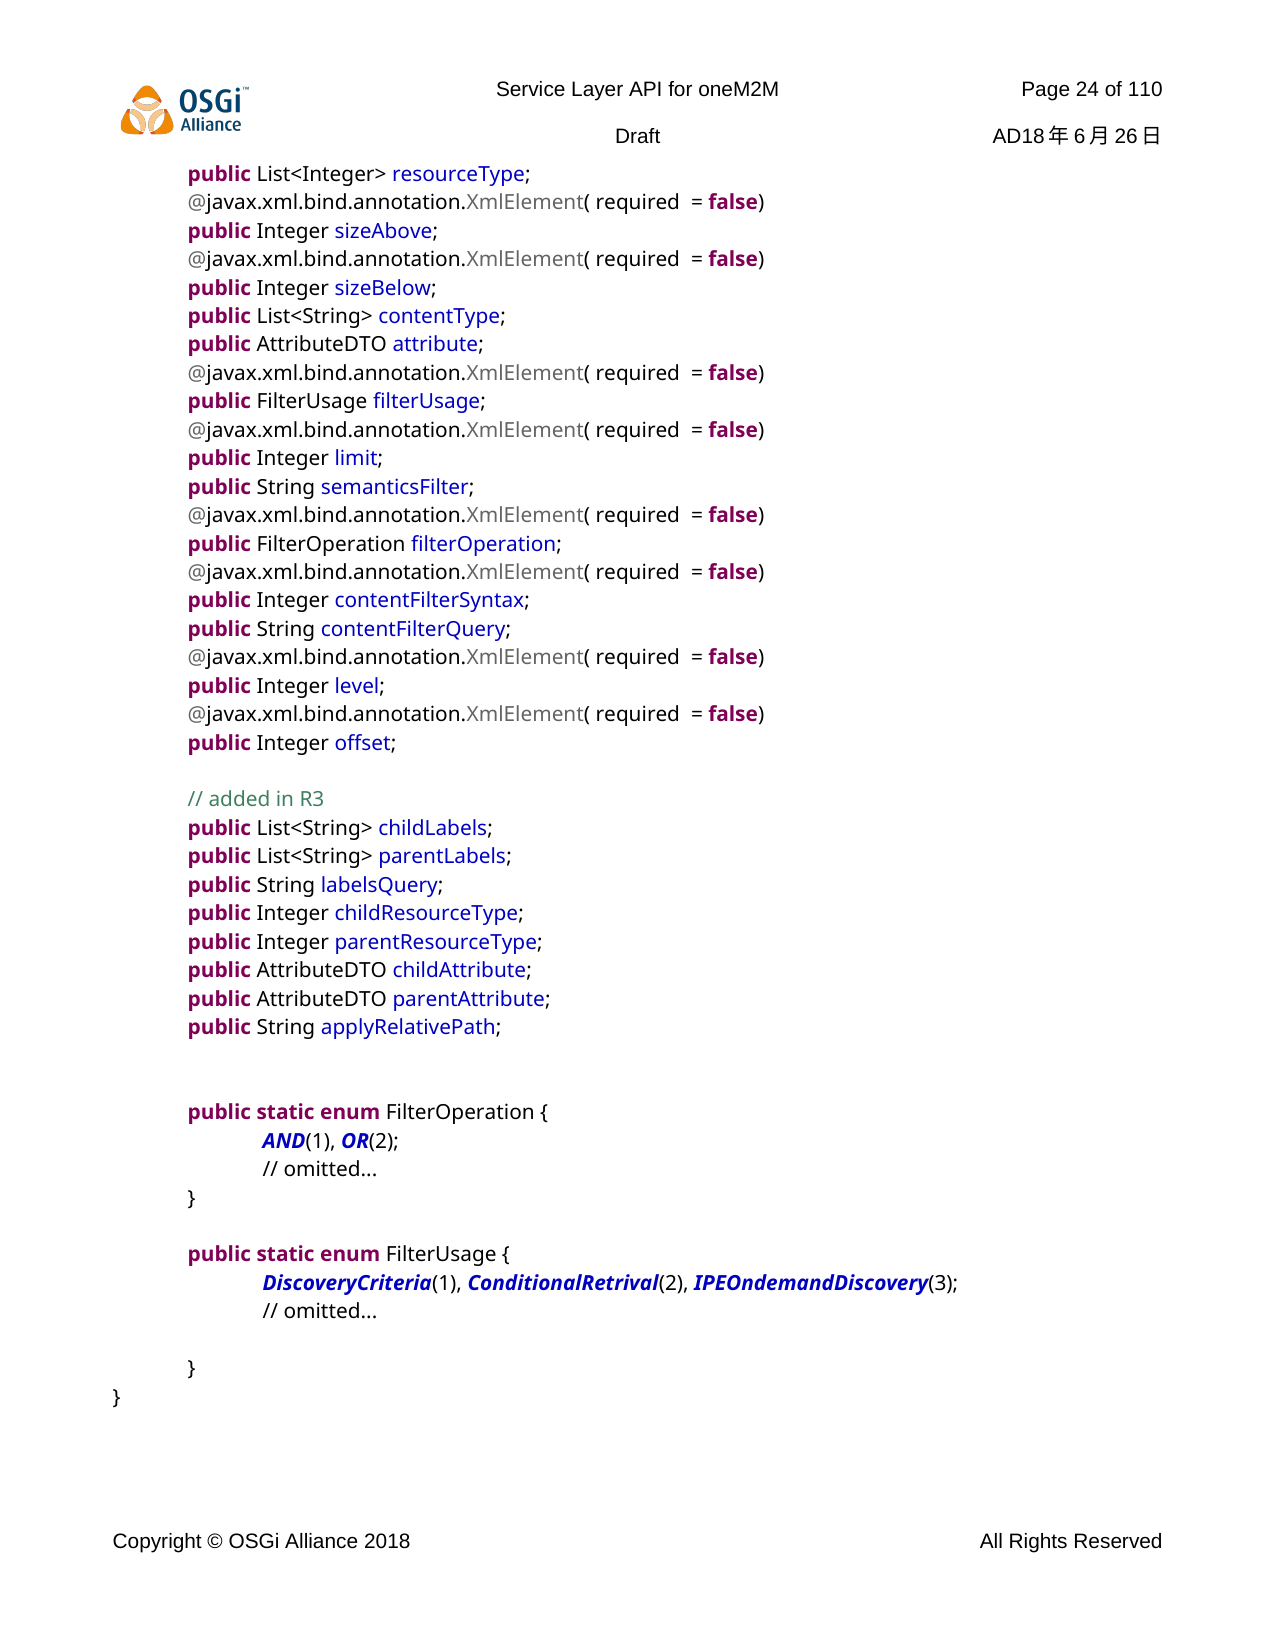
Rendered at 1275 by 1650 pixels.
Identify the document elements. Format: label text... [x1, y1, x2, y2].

text public FilterUsage filterUsage; [112, 386, 1162, 415]
text // omitted... [112, 1154, 1162, 1183]
text public Integer parentResourceType; [112, 927, 1162, 955]
text public List<String> parentLabels; [112, 841, 1162, 870]
text } [112, 1382, 1162, 1410]
text public String semanticsFilter; [112, 472, 1162, 500]
text public Integer offset; [112, 728, 1162, 756]
text public String applyRelativePath; [112, 1012, 1162, 1041]
text public Integer childResourceType; [112, 898, 1162, 927]
text @javax.xml.bind.annotation.XmlElement( required = false) [112, 187, 1162, 216]
text @javax.xml.bind.annotation.XmlElement( required = false) [112, 358, 1162, 386]
text public Integer level; [112, 671, 1162, 699]
text public Integer contentFilterSyntax; [112, 586, 1162, 614]
picture [113, 78, 257, 142]
text public AttributeDTO attribute; [112, 329, 1162, 358]
text // added in R3 [112, 784, 1162, 813]
text @javax.xml.bind.annotation.XmlElement( required = false) [112, 415, 1162, 443]
text public Integer limit; [112, 443, 1162, 472]
text @javax.xml.bind.annotation.XmlElement( required = false) [112, 642, 1162, 671]
text public List<Integer> resourceType; [112, 159, 1162, 187]
text } [112, 1183, 1162, 1211]
text public static enum FilterUsage { [112, 1239, 1162, 1268]
text AND(1), OR(2); [112, 1126, 1162, 1154]
text public Integer sizeBelow; [112, 273, 1162, 301]
text public String labelsQuery; [112, 870, 1162, 898]
text } [112, 1353, 1162, 1382]
text public List<String> childLabels; [112, 813, 1162, 841]
text DiscoveryCriteria(1), ConditionalRetrival(2), IPEOndemandDiscovery(3); [112, 1268, 1162, 1296]
text public AttributeDTO parentAttribute; [112, 984, 1162, 1012]
text public String contentFilterQuery; [112, 614, 1162, 642]
text @javax.xml.bind.annotation.XmlElement( required = false) [112, 557, 1162, 586]
text @javax.xml.bind.annotation.XmlElement( required = false) [112, 244, 1162, 273]
text public Integer sizeAbove; [112, 216, 1162, 244]
text @javax.xml.bind.annotation.XmlElement( required = false) [112, 500, 1162, 529]
text @javax.xml.bind.annotation.XmlElement( required = false) [112, 699, 1162, 728]
text public AttributeDTO childAttribute; [112, 955, 1162, 984]
text public FilterOperation filterOperation; [112, 529, 1162, 557]
text // omitted... [112, 1296, 1162, 1325]
text public List<String> contentType; [112, 301, 1162, 329]
text public static enum FilterOperation { [112, 1097, 1162, 1126]
